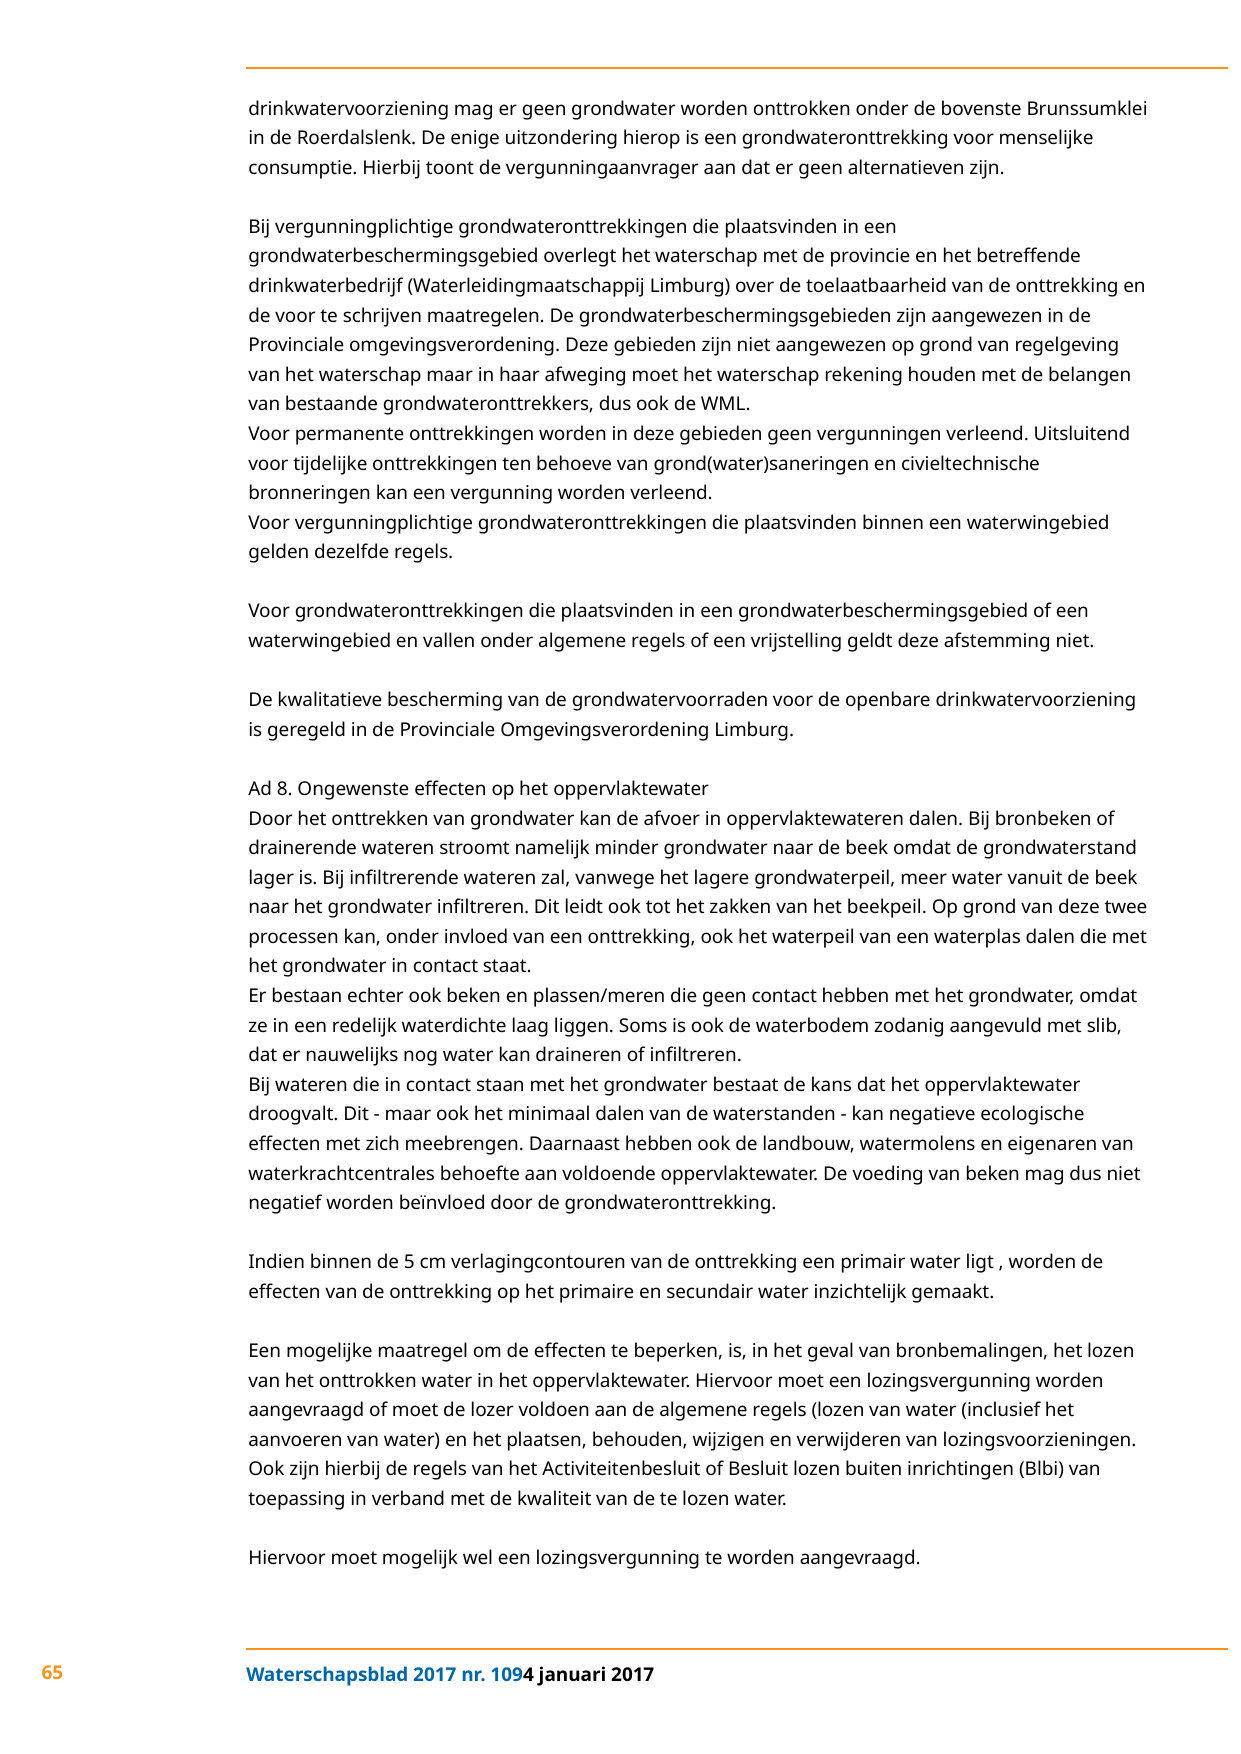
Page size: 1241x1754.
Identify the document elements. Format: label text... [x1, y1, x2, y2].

text Bij vergunningplichtige grondwateronttrekkingen die plaatsvinden in een grondwaterbeschermingsgebied overlegt het waterschap met de provincie en het betreffende drinkwaterbedrijf (Waterleidingmaatschappij Limburg) over de toelaatbaarheid van de onttrekking en de voor te schrijven maatregelen. De grondwaterbeschermingsgebieden zijn aangewezen in de Provinciale omgevingsverordening. Deze gebieden zijn niet aangewezen op grond van regelgeving van het waterschap maar in haar afweging moet het waterschap rekening houden met de belangen van bestaande grondwateronttrekkers, dus ook de WML. [248, 213, 1152, 416]
text Er bestaan echter ook beken en plassen/meren die geen contact hebben met het grondwater, omdat ze in een redelijk waterdichte laag liggen. Soms is ook de waterbodem zodanig aangevuld met slib, dat er nauwelijks nog water kan draineren of infiltreren. [248, 982, 1152, 1067]
text De kwalitatieve bescherming van de grondwatervoorraden voor de openbare drinkwatervoorziening is geregeld in de Provinciale Omgevingsverordening Limburg. [248, 686, 1152, 742]
text Voor permanente onttrekkingen worden in deze gebieden geen vergunningen verleend. Uitsluitend voor tijdelijke onttrekkingen ten behoeve van grond(water)saneringen en civieltechnische bronneringen kan een vergunning worden verleend. [248, 420, 1152, 505]
text Ad 8. Ongewenste effecten op het oppervlaktewater [248, 775, 1152, 801]
text Door het onttrekken van grondwater kan de afvoer in oppervlaktewateren dalen. Bij bronbeken of drainerende wateren stroomt namelijk minder grondwater naar de beek omdat de grondwaterstand lager is. Bij infiltrerende wateren zal, vanwege het lagere grondwaterpeil, meer water vanuit de beek naar het grondwater infiltreren. Dit leidt ook tot het zakken van het beekpeil. Op grond van deze twee processen kan, onder invloed van een onttrekking, ook het waterpeil van een waterplas dalen die met het grondwater in contact staat. [248, 805, 1152, 978]
text Indien binnen de 5 cm verlagingcontouren van de onttrekking een primair water ligt , worden de effecten van de onttrekking op het primaire en secundair water inzichtelijk gemaakt. [248, 1248, 1152, 1304]
text Hiervoor moet mogelijk wel een lozingsvergunning te worden aangevraagd. [248, 1544, 1152, 1570]
text Voor vergunningplichtige grondwateronttrekkingen die plaatsvinden binnen een waterwingebied gelden dezelfde regels. [248, 509, 1152, 564]
text Bij wateren die in contact staan met het grondwater bestaat de kans dat het oppervlaktewater droogvalt. Dit - maar ook het minimaal dalen van de waterstanden - kan negatieve ecologische effecten met zich meebrengen. Daarnaast hebben ook de landbouw, watermolens en eigenaren van waterkrachtcentrales behoefte aan voldoende oppervlaktewater. De voeding van beken mag dus niet negatief worden beïnvloed door de grondwateronttrekking. [248, 1071, 1152, 1215]
text Een mogelijke maatregel om de effecten te beperken, is, in het geval van bronbemalingen, het lozen van het onttrokken water in het oppervlaktewater. Hiervoor moet een lozingsvergunning worden aangevraagd of moet de lozer voldoen aan de algemene regels (lozen van water (inclusief het aanvoeren van water) en het plaatsen, behouden, wijzigen en verwijderen van lozingsvoorzieningen. Ook zijn hierbij de regels van het Activiteitenbesluit of Besluit lozen buiten inrichtingen (Blbi) van toepassing in verband met de kwaliteit van de te lozen water. [248, 1337, 1152, 1511]
picture [41, 47, 231, 172]
text Voor grondwateronttrekkingen die plaatsvinden in een grondwaterbeschermingsgebied of een waterwingebied en vallen onder algemene regels of een vrijstelling geldt deze afstemming niet. [248, 598, 1152, 653]
text drinkwatervoorziening mag er geen grondwater worden onttrokken onder de bovenste Brunssumklei in de Roerdalslenk. De enige uitzondering hierop is een grondwateronttrekking voor menselijke consumptie. Hierbij toont de vergunningaanvrager aan dat er geen alternatieven zijn. [248, 95, 1152, 180]
